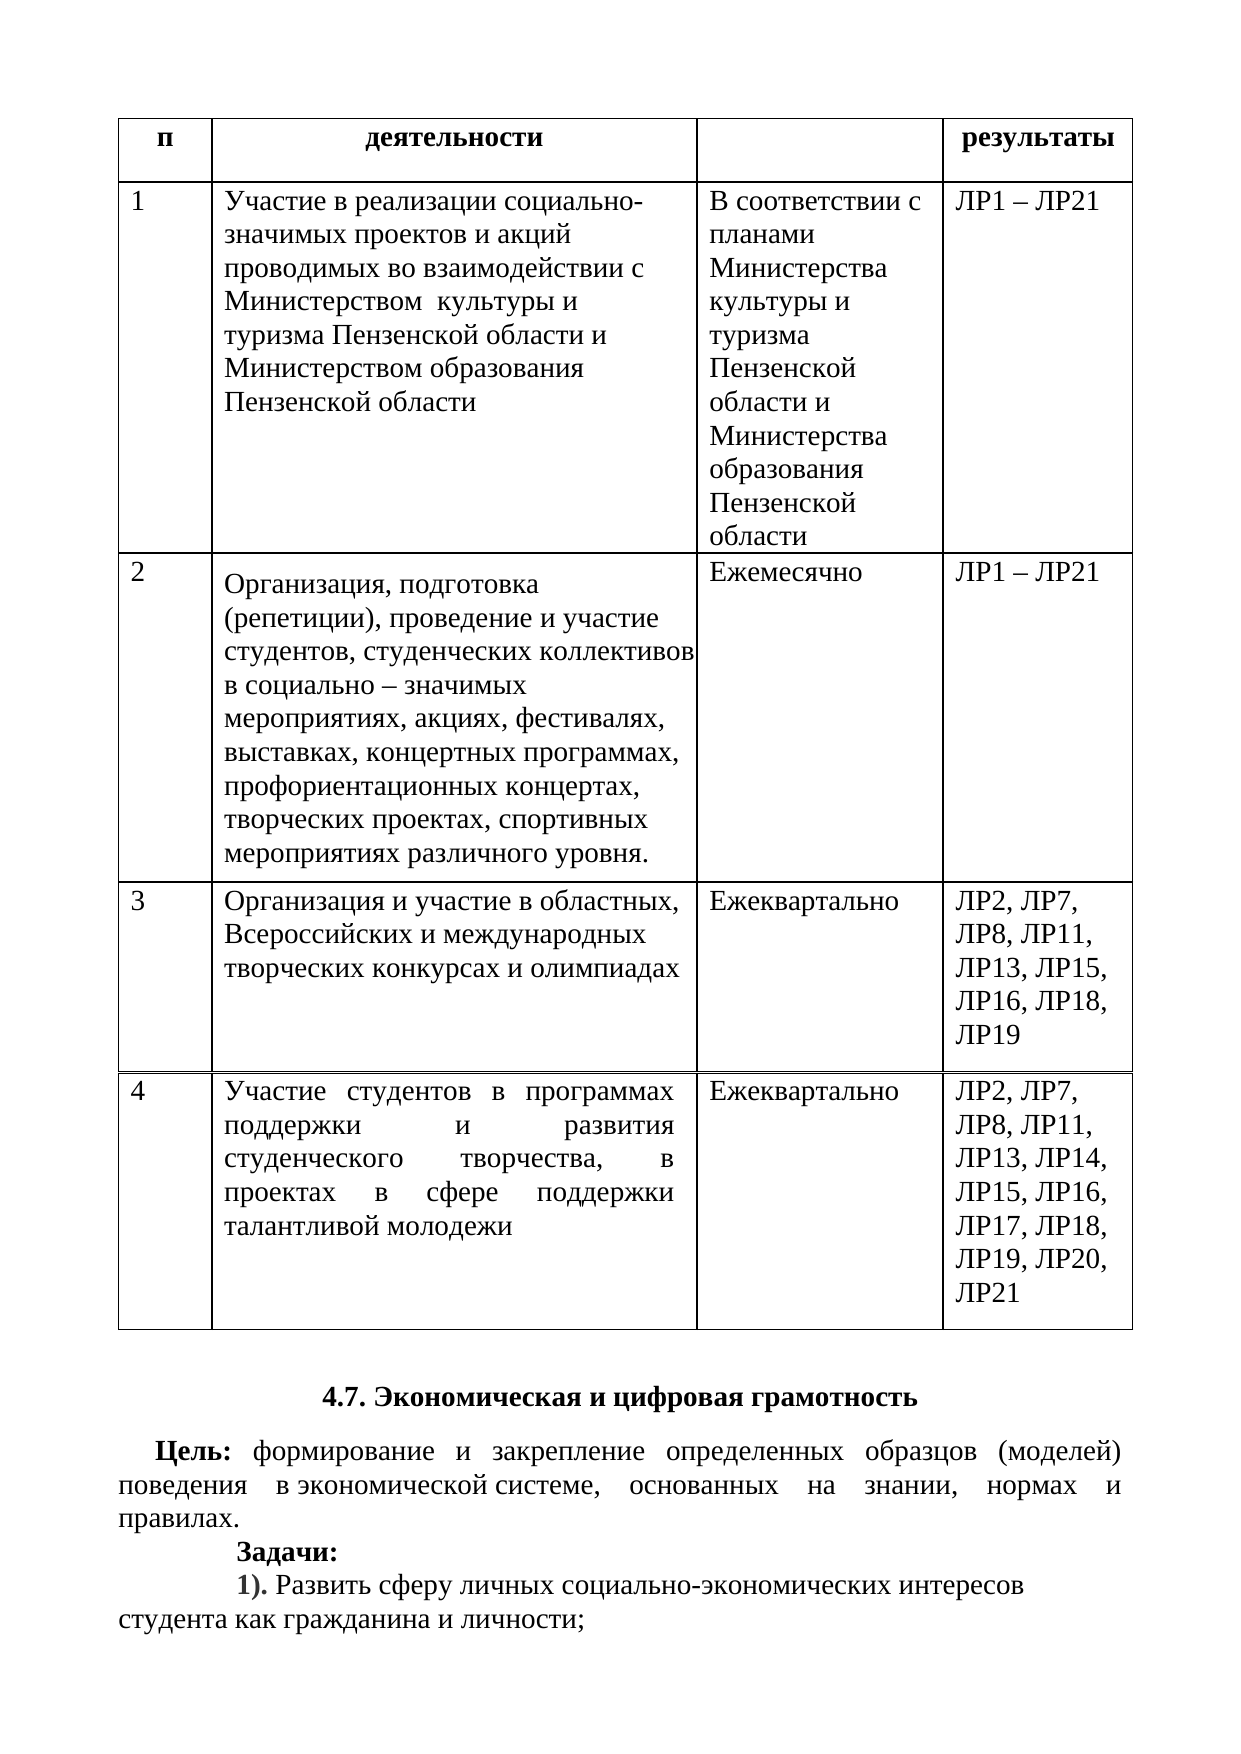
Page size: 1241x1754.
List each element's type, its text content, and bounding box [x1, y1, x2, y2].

table_header [698, 119, 942, 181]
table_header результаты [944, 119, 1132, 181]
table_cell ЛР1 – ЛР21 [944, 183, 1132, 552]
table_cell 4 [119, 1074, 211, 1329]
table_cell 2 [119, 554, 211, 881]
table_header деятельности [213, 119, 696, 181]
table_cell Участие в реализации социально-значимых проектов и акций проводимых во взаимодействии с Министерством культуры и туризма Пензенской области и Министерством образования Пензенской области [213, 183, 696, 552]
table_cell ЛР2, ЛР7, ЛР8, ЛР11, ЛР13, ЛР15, ЛР16, ЛР18, ЛР19 [944, 883, 1132, 1071]
text 1). Развить сферу личных социально-экономических интересов студента как гражданина и личности; [118, 1567, 1122, 1634]
table_cell 1 [119, 183, 211, 552]
table_cell Организация и участие в областных, Всероссийских и международных творческих конкурсах и олимпиадах [213, 883, 696, 1071]
table_cell Ежемесячно [698, 554, 942, 881]
table_cell ЛР1 – ЛР21 [944, 554, 1132, 881]
table_cell Участие студентов в программах поддержки и развития студенческого творчества, в проектах в сфере поддержки талантливой молодежи [213, 1074, 696, 1329]
table_cell 3 [119, 883, 211, 1071]
table_cell Организация, подготовка (репетиции), проведение и участие студентов, студенческих коллективов в социально – значимых мероприятиях, акциях, фестивалях, выставках, концертных программах, профориентационных концертах, творческих проектах, спортивных мероприятиях различного уровня. [213, 554, 696, 881]
table_cell Ежеквартально [698, 1074, 942, 1329]
text 4.7. Экономическая и цифровая грамотность [118, 1379, 1122, 1412]
table_cell ЛР2, ЛР7, ЛР8, ЛР11, ЛР13, ЛР14, ЛР15, ЛР16, ЛР17, ЛР18, ЛР19, ЛР20, ЛР21 [944, 1074, 1132, 1329]
table_cell Ежеквартально [698, 883, 942, 1071]
table_header п [119, 119, 211, 181]
text Задачи: [118, 1534, 1122, 1567]
text Цель: формирование и закрепление определенных образцов (моделей) поведения в экономической системе, основанных на знании, нормах и правилах. [118, 1433, 1122, 1534]
table_cell В соответствии с планами Министерства культуры и туризма Пензенской области и Министерства образования Пензенской области [698, 183, 942, 552]
